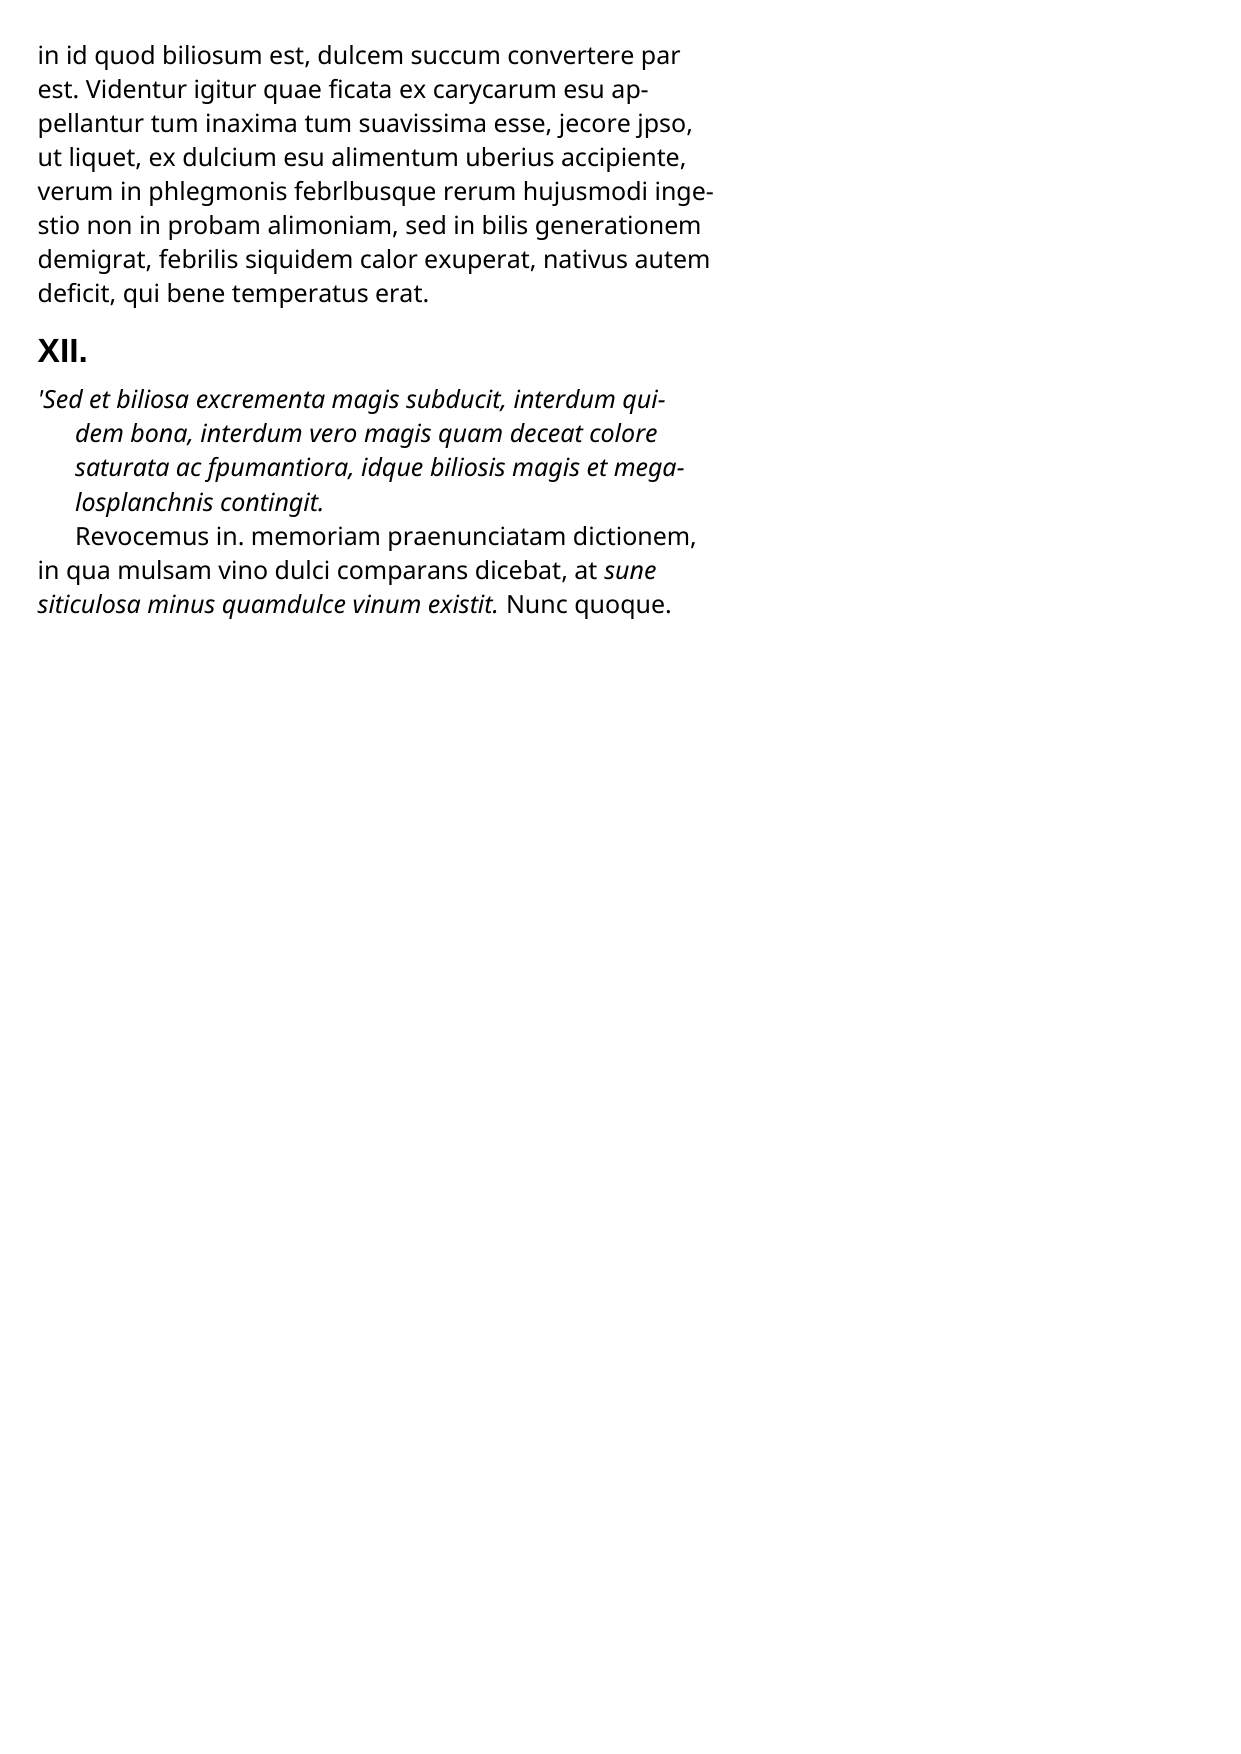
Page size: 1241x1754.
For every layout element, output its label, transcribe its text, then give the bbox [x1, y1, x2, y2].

text Revocemus in. memoriam praenunciatam dictionem, in qua mulsam vino dulci comparans dicebat, at sune siticulosa minus quamdulce vinum existit. Nunc quoque. [37, 518, 1203, 620]
subtitle XII. [37, 331, 1203, 369]
text in id quod biliosum est, dulcem succum convertere par est. Videntur igitur quae ficata ex carycarum esu ap- pellantur tum inaxima tum suavissima esse, jecore jpso, ut liquet, ex dulcium esu alimentum uberius accipiente, verum in phlegmonis febrlbusque rerum hujusmodi inge- stio non in probam alimoniam, sed in bilis generationem demigrat, febrilis siquidem calor exuperat, nativus autem deficit, qui bene temperatus erat. [37, 37, 1203, 310]
text 'Sed et biliosa excrementa magis subducit, interdum qui- dem bona, interdum vero magis quam deceat colore saturata ac fpumantiora, idque biliosis magis et mega- losplanchnis contingit. [37, 382, 1203, 518]
